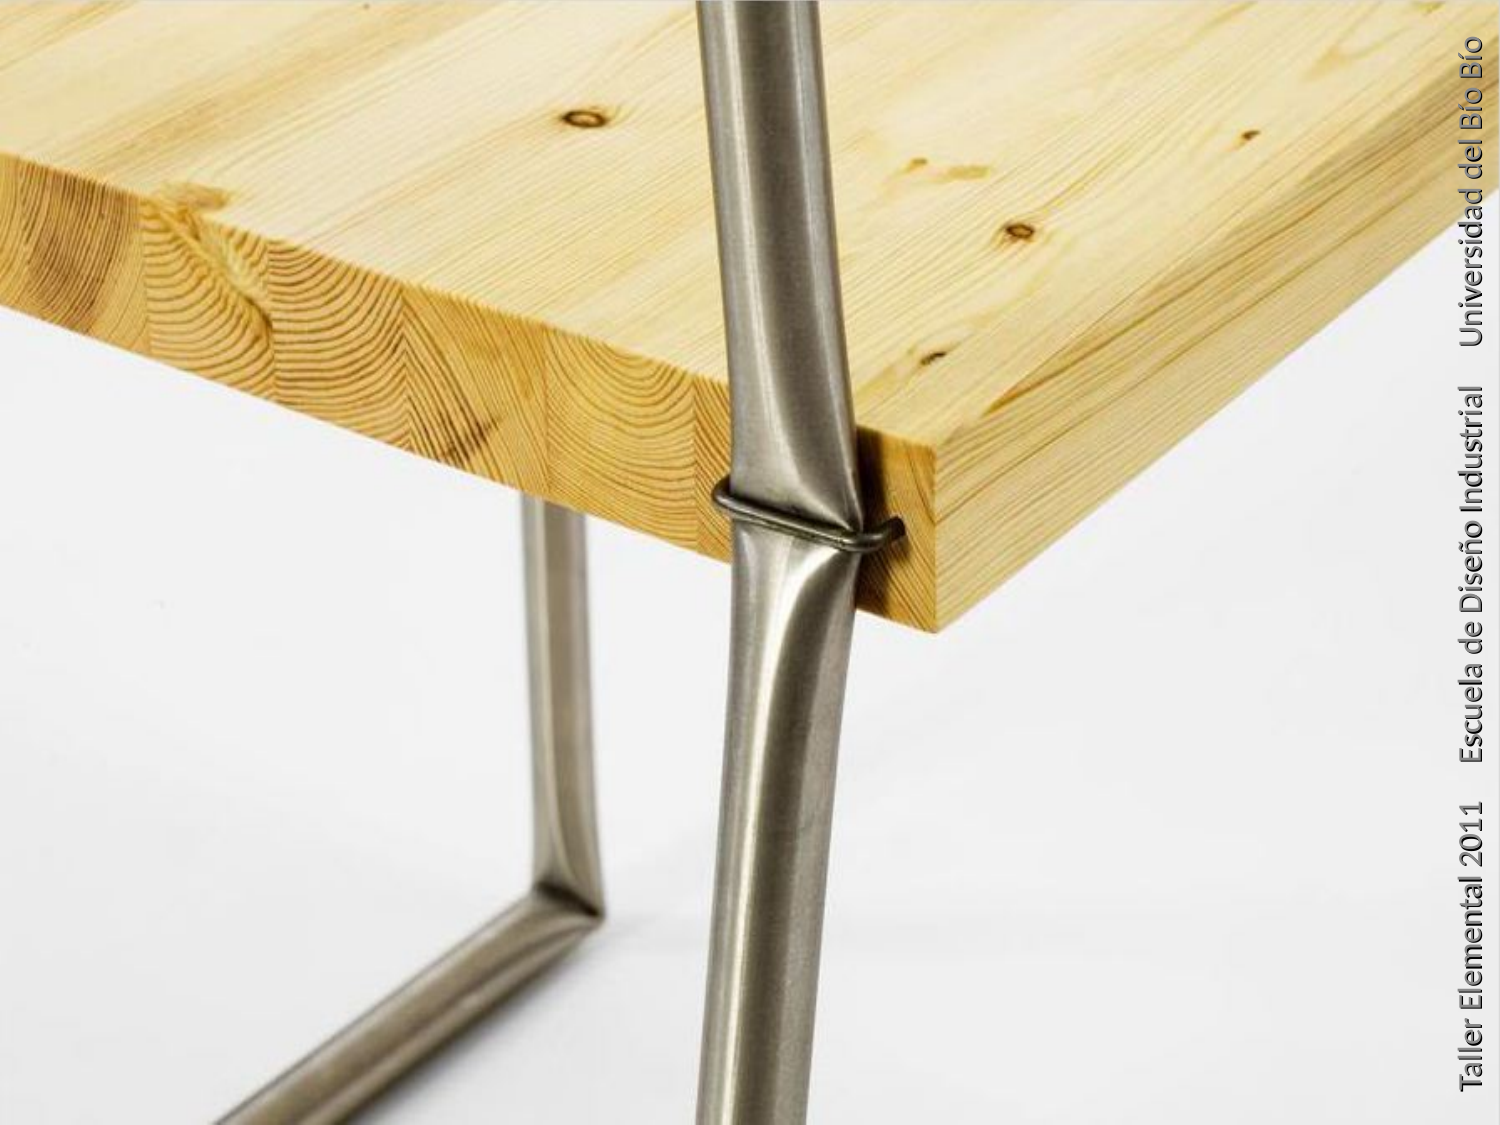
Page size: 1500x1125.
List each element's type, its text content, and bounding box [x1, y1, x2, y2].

text_box Taller Elemental 2011 Escuela de Diseño Industrial Universidad del Bío Bío [1435, 0, 1500, 1106]
picture [0, 0, 1500, 1125]
